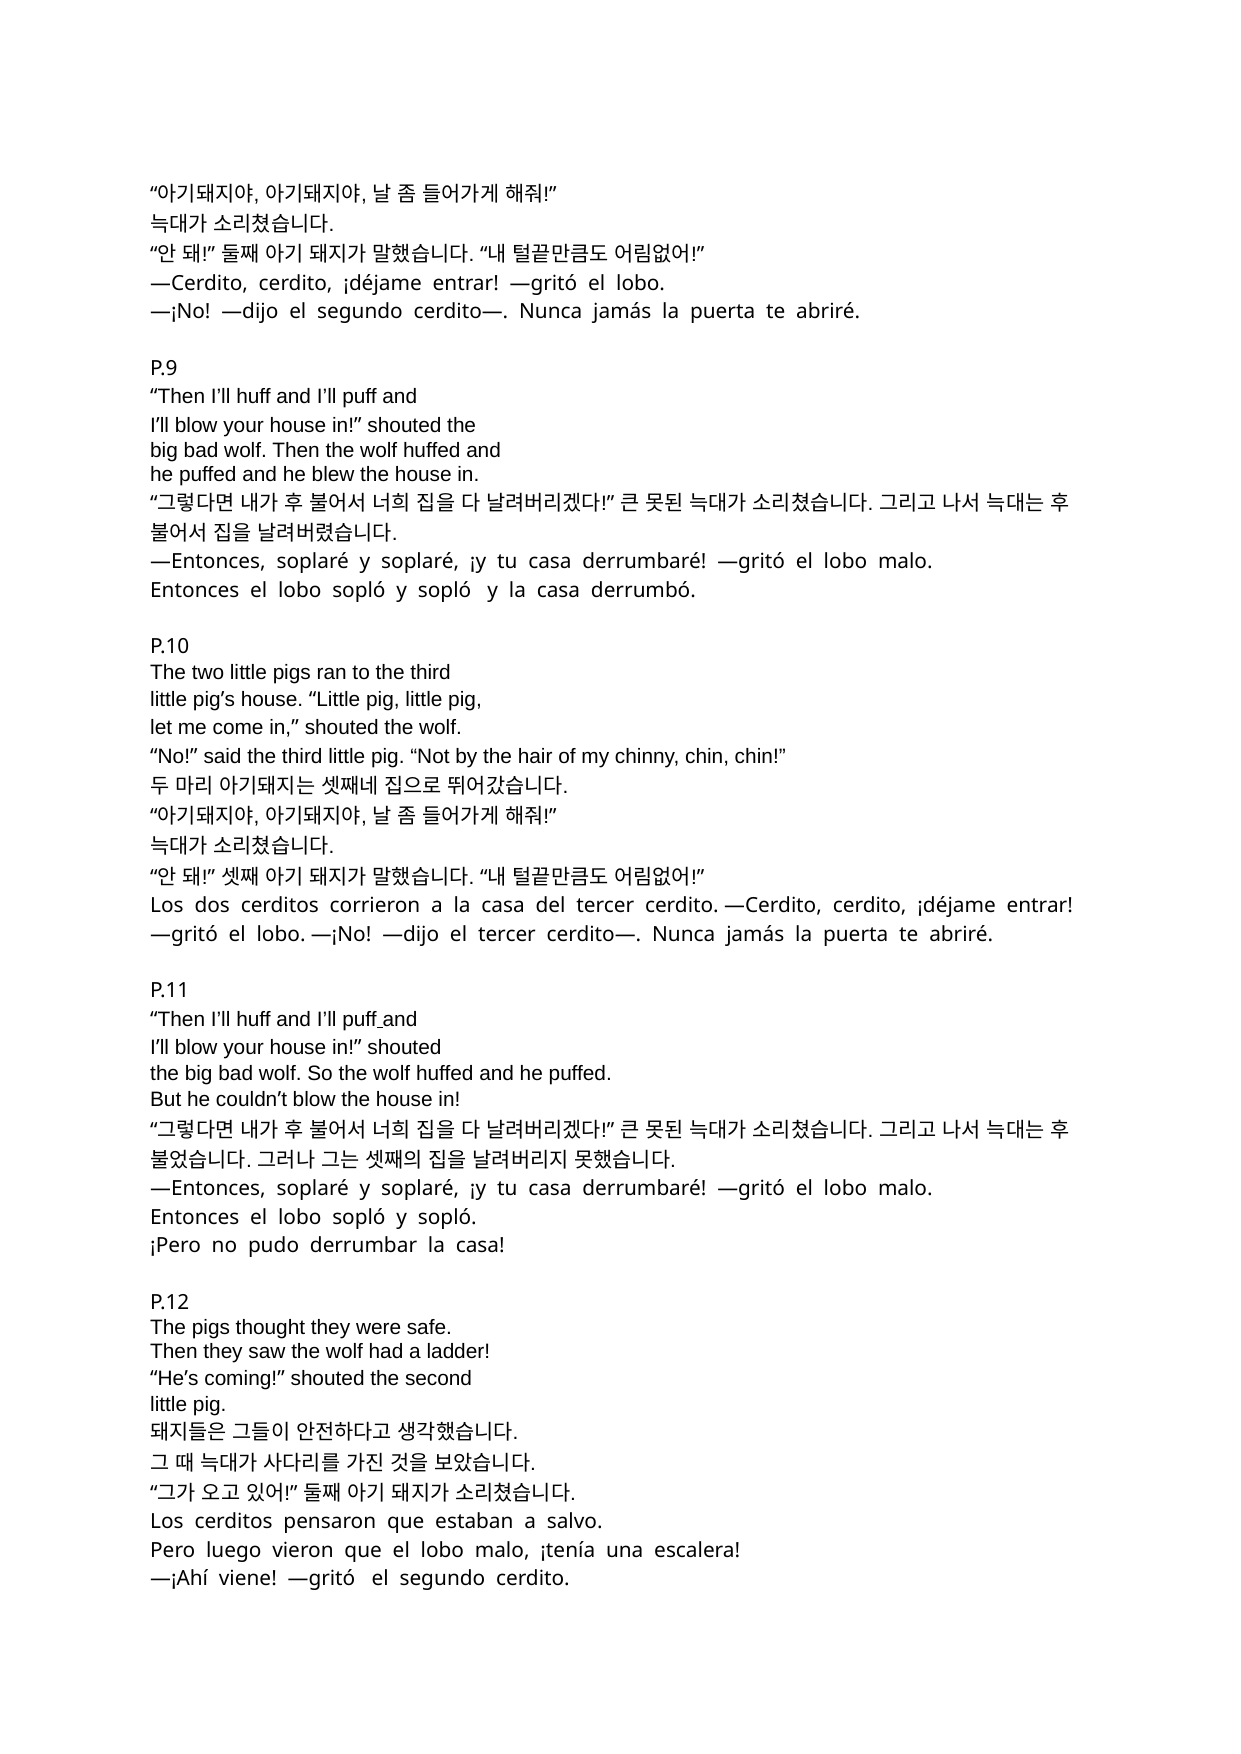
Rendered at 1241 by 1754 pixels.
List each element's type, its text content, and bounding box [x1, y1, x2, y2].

text —Entonces, soplaré y soplaré, ¡y tu casa derrumbaré! —gritó el lobo malo. [150, 1173, 1090, 1202]
text Then they saw the wolf had a ladder! [150, 1339, 1090, 1363]
text I’ll blow your house in!” shouted [150, 1032, 1090, 1061]
text ¡Pero no pudo derrumbar la casa! [150, 1230, 1090, 1259]
text Entonces el lobo sopló y sopló. [150, 1202, 1090, 1230]
text little pig’s house. “Little pig, little pig, [150, 684, 1090, 712]
text 돼지들은 그들이 안전하다고 생각했습니다. [150, 1416, 1090, 1446]
text 그 때 늑대가 사다리를 가진 것을 보았습니다. [150, 1446, 1090, 1476]
text “아기돼지야, 아기돼지야, 날 좀 들어가게 해줘!” [150, 177, 1090, 207]
text “안 돼!” 셋째 아기 돼지가 말했습니다. “내 털끝만큼도 어림없어!” [150, 860, 1090, 890]
text “Then I’ll huff and I’ll puff and [150, 1004, 1090, 1032]
text P.10 [150, 632, 1090, 660]
text “He’s coming!” shouted the second [150, 1363, 1090, 1392]
text P.9 [150, 353, 1090, 381]
text he puffed and he blew the house in. [150, 462, 1090, 486]
text “그가 오고 있어!” 둘째 아기 돼지가 소리쳤습니다. [150, 1476, 1090, 1506]
text —Entonces, soplaré y soplaré, ¡y tu casa derrumbaré! —gritó el lobo malo. [150, 547, 1090, 575]
text 늑대가 소리쳤습니다. [150, 830, 1090, 860]
text “그렇다면 내가 후 불어서 너희 집을 다 날려버리겠다!” 큰 못된 늑대가 소리쳤습니다. 그리고 나서 늑대는 후 불었습니다. 그러나 그는 셋째의 집을 날려버리지 못했습니다. [150, 1113, 1090, 1173]
text Los cerditos pensaron que estaban a salvo. [150, 1506, 1090, 1535]
text Los dos cerditos corrieron a la casa del tercer cerdito. —Cerdito, cerdito, ¡déjame entrar! —gritó el lobo. —¡No! —dijo el tercer cerdito—. Nunca jamás la puerta te abriré. [150, 890, 1090, 947]
text little pig. [150, 1392, 1090, 1416]
text Entonces el lobo sopló y sopló y la casa derrumbó. [150, 575, 1090, 603]
text —¡Ahí viene! —gritó el segundo cerdito. [150, 1563, 1090, 1592]
text I’ll blow your house in!” shouted the [150, 410, 1090, 438]
text “Then I’ll huff and I’ll puff and [150, 381, 1090, 410]
text let me come in,” shouted the wolf. [150, 712, 1090, 741]
text 두 마리 아기돼지는 셋째네 집으로 뛰어갔습니다. [150, 769, 1090, 799]
text Pero luego vieron que el lobo malo, ¡tenía una escalera! [150, 1535, 1090, 1563]
text “No!” said the third little pig. “Not by the hair of my chinny, chin, chin!” [150, 741, 1090, 769]
text —Cerdito, cerdito, ¡déjame entrar! —gritó el lobo. [150, 268, 1090, 296]
text big bad wolf. Then the wolf huffed and [150, 438, 1090, 462]
text P.12 [150, 1287, 1090, 1315]
text the big bad wolf. So the wolf huffed and he puffed. [150, 1061, 1090, 1084]
text But he couldn’t blow the house in! [150, 1084, 1090, 1113]
text “그렇다면 내가 후 불어서 너희 집을 다 날려버리겠다!” 큰 못된 늑대가 소리쳤습니다. 그리고 나서 늑대는 후 불어서 집을 날려버렸습니다. [150, 486, 1090, 547]
text The two little pigs ran to the third [150, 660, 1090, 684]
text “안 돼!” 둘째 아기 돼지가 말했습니다. “내 털끝만큼도 어림없어!” [150, 238, 1090, 268]
text —¡No! —dijo el segundo cerdito—. Nunca jamás la puerta te abriré. [150, 296, 1090, 325]
text 늑대가 소리쳤습니다. [150, 207, 1090, 238]
text P.11 [150, 975, 1090, 1004]
text The pigs thought they were safe. [150, 1315, 1090, 1339]
text “아기돼지야, 아기돼지야, 날 좀 들어가게 해줘!” [150, 799, 1090, 830]
